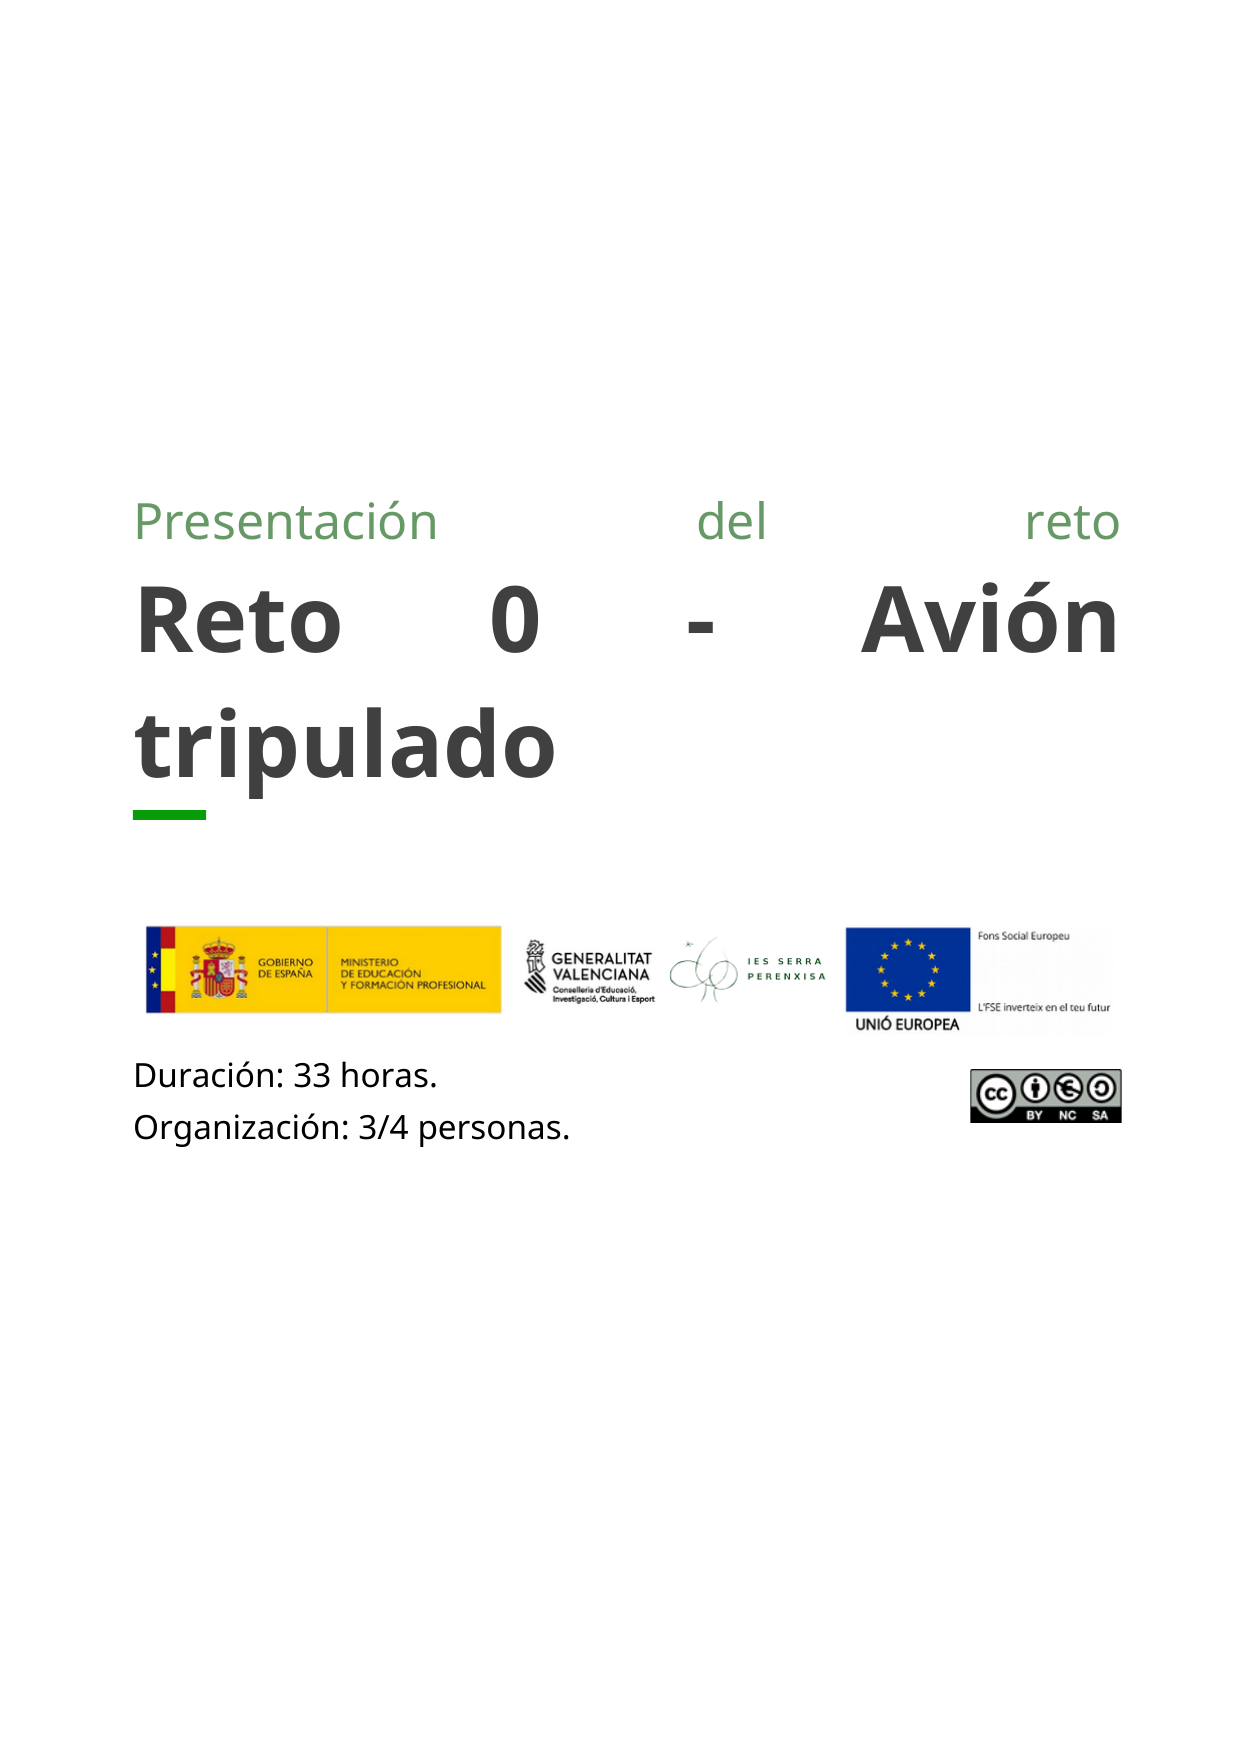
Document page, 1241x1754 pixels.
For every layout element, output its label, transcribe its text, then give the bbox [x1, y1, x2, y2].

picture [970, 1069, 1122, 1123]
picture [132, 810, 207, 820]
title Presentación del reto Reto 0 - Avión tripulado [133, 486, 1122, 804]
text Duración: 33 horas. [133, 1052, 1122, 1097]
picture [132, 908, 1122, 1046]
text Organización: 3/4 personas. [133, 1104, 1122, 1149]
